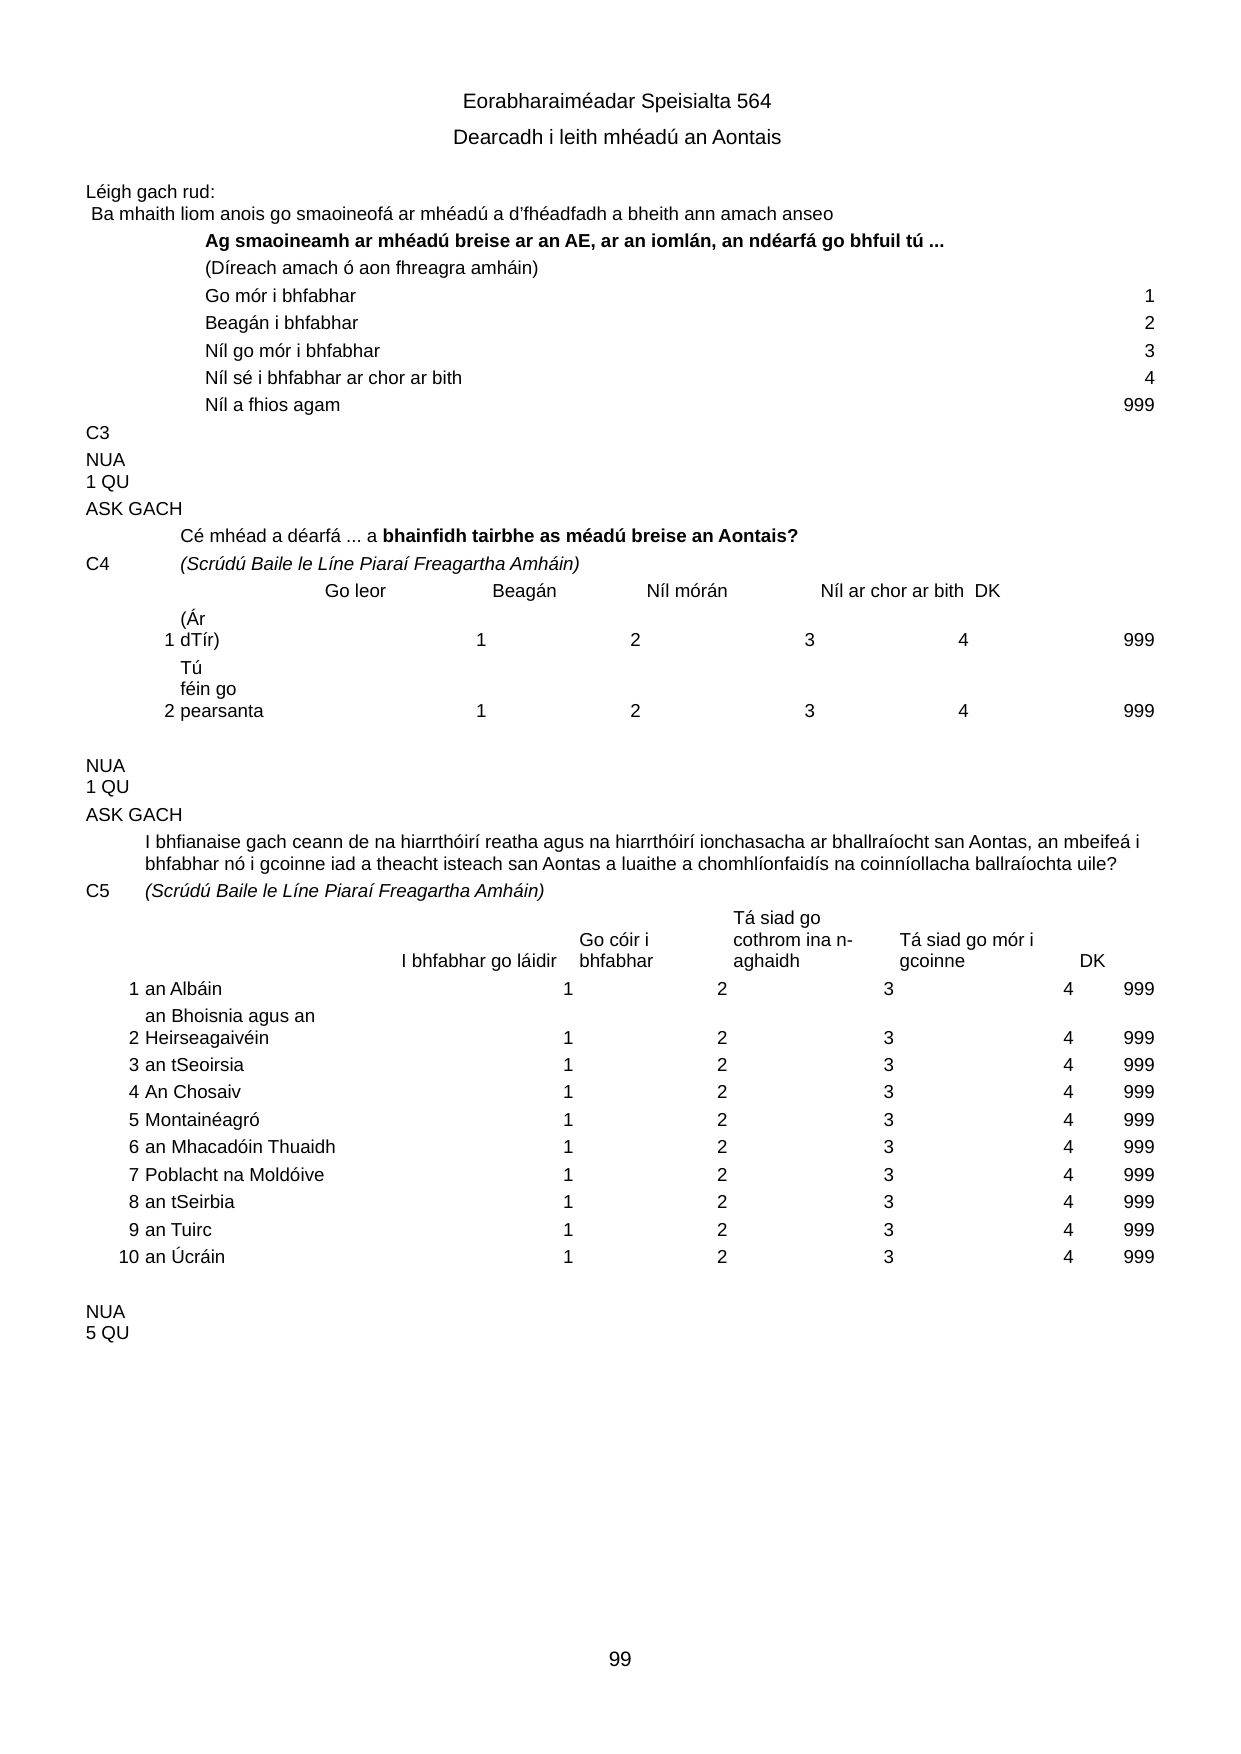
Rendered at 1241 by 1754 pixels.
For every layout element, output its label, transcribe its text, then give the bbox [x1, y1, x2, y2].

table_cell [576, 1347, 643, 1374]
table_cell [83, 577, 177, 604]
table_cell [142, 904, 398, 975]
table_cell 2 [489, 654, 643, 724]
table_cell (Scrúdú Baile le Líne Piaraí Freagartha Amháin) [177, 550, 1062, 577]
table_cell 2 [489, 605, 643, 653]
table_cell [322, 1347, 398, 1374]
table_cell 8 [83, 1188, 142, 1215]
table_cell an Bhoisnia agus an Heirseagaivéin [142, 1002, 398, 1051]
table_cell 2 [576, 1161, 730, 1188]
table_cell Go mór i bhfabhar [202, 282, 1062, 309]
table_cell ASK GACH [83, 800, 1157, 828]
table_cell 1 [398, 975, 576, 1002]
table_cell an Úcráin [142, 1243, 398, 1270]
table_cell [1076, 1347, 1157, 1374]
table_cell 999 [1076, 1215, 1157, 1243]
table_cell 4 [896, 1051, 1076, 1078]
table_cell [1062, 523, 1076, 550]
table_cell 999 [1076, 975, 1157, 1002]
table_cell an Albáin [142, 975, 398, 1002]
table_cell [1076, 724, 1157, 751]
table_cell 4 [83, 1079, 142, 1106]
table_cell 10 [83, 1243, 142, 1270]
table_cell Níl a fhios agam [202, 391, 1062, 419]
table_cell 2 [83, 1002, 142, 1051]
table_cell [177, 1347, 202, 1374]
table_cell 3 [730, 1243, 896, 1270]
table_cell Níl mórán [644, 577, 817, 604]
table_cell [1062, 1347, 1076, 1374]
table_cell 999 [1076, 1002, 1157, 1051]
table_cell 999 [1076, 1079, 1157, 1106]
table_cell 1 [398, 1051, 576, 1078]
table_header [1076, 178, 1157, 227]
table_cell 3 [730, 1133, 896, 1161]
table_cell 1 [322, 605, 489, 653]
table_cell Níl ar chor ar bith [818, 577, 971, 604]
table_cell 4 [896, 1215, 1076, 1243]
table_cell [202, 1347, 322, 1374]
table_cell [489, 1347, 576, 1374]
table_cell 5 [83, 1106, 142, 1133]
table_cell 1 [398, 1079, 576, 1106]
table_cell 4 [896, 1133, 1076, 1161]
table_cell 999 [971, 605, 1157, 653]
table_header Léigh gach rud: Ba mhaith liom anois go smaoineofá ar mhéadú a d’fhéadfadh a bheith ann amach anseo [83, 178, 1076, 227]
table_cell 6 [83, 1133, 142, 1161]
table_cell 2 [1062, 309, 1157, 336]
table_cell [1076, 227, 1157, 254]
table_cell Go cóir i bhfabhar [576, 904, 730, 975]
table_cell 3 [730, 1215, 896, 1243]
table_cell 1 [398, 1133, 576, 1161]
table_cell 1 [83, 605, 177, 653]
table_cell 999 [1076, 1106, 1157, 1133]
table_cell I bhfabhar go láidir [398, 904, 576, 975]
table_cell NUA 1 QU [83, 751, 1062, 800]
table_cell 3 [730, 1051, 896, 1078]
table_cell [1076, 550, 1157, 577]
table_cell 4 [896, 1243, 1076, 1270]
table_cell Níl go mór i bhfabhar [202, 336, 1062, 364]
table_cell [1062, 254, 1157, 282]
table_cell [1062, 751, 1076, 800]
table_cell 2 [576, 1051, 730, 1078]
table_cell 3 [730, 1079, 896, 1106]
table_cell 1 [398, 1161, 576, 1188]
table_cell 4 [818, 605, 971, 653]
table_cell 3 [730, 1188, 896, 1215]
table_cell 3 [730, 1161, 896, 1188]
table_cell (Díreach amach ó aon fhreagra amháin) [202, 254, 1062, 282]
table_cell 999 [1076, 1051, 1157, 1078]
table_cell 4 [896, 975, 1076, 1002]
table_cell ASK GACH [83, 495, 1062, 522]
table_cell [1076, 523, 1157, 550]
table_cell Cé mhéad a déarfá ... a bhainfidh tairbhe as méadú breise an Aontais? [177, 523, 1062, 550]
table_cell an tSeirbia [142, 1188, 398, 1215]
table_cell 3 [644, 654, 817, 724]
table_cell 1 [398, 1215, 576, 1243]
table_cell C4 [83, 523, 177, 577]
table_cell Tá siad go mór i gcoinne [896, 904, 1076, 975]
table_cell Tá siad go cothrom ina n-aghaidh [730, 904, 896, 975]
table_cell DK [971, 577, 1157, 604]
table_cell 2 [576, 1002, 730, 1051]
table_cell 4 [896, 1079, 1076, 1106]
table_cell Ag smaoineamh ar mhéadú breise ar an AE, ar an iomlán, an ndéarfá go bhfuil tú ... [202, 227, 1076, 254]
table_cell 2 [576, 1133, 730, 1161]
table_cell Go leor [322, 577, 489, 604]
table_cell 7 [83, 1161, 142, 1188]
table_cell 4 [1062, 364, 1157, 391]
table_cell [1062, 495, 1076, 522]
table_cell Beagán i bhfabhar [202, 309, 1062, 336]
table_cell 4 [896, 1002, 1076, 1051]
table_cell [1062, 550, 1076, 577]
table_cell [177, 724, 1062, 751]
table_cell 2 [576, 975, 730, 1002]
table_cell (Ár dTír) [177, 605, 322, 653]
table_cell 4 [896, 1106, 1076, 1133]
table_cell 2 [576, 1243, 730, 1270]
table_cell 1 [398, 1243, 576, 1270]
table_cell [896, 1347, 971, 1374]
table_cell [83, 1347, 142, 1374]
table_cell 999 [1076, 1243, 1157, 1270]
table_cell [1076, 751, 1157, 800]
table_cell Poblacht na Moldóive [142, 1161, 398, 1188]
table_cell 1 [398, 1002, 576, 1051]
table_cell 999 [971, 654, 1157, 724]
table_cell [83, 904, 142, 975]
table_cell Montainéagró [142, 1106, 398, 1133]
table_cell NUA 5 QU [83, 1298, 1157, 1347]
table_cell 3 [730, 1106, 896, 1133]
table_cell 2 [576, 1215, 730, 1243]
table_cell an Tuirc [142, 1215, 398, 1243]
table_cell [142, 1270, 1157, 1298]
table_cell [644, 1347, 730, 1374]
table_cell 999 [1076, 1161, 1157, 1188]
table_cell 3 [730, 975, 896, 1002]
table_cell 9 [83, 1215, 142, 1243]
table_cell [202, 419, 1062, 446]
table_cell 1 [322, 654, 489, 724]
table_cell 1 [398, 1188, 576, 1215]
table_cell [730, 1347, 817, 1374]
table_cell 3 [730, 1002, 896, 1051]
table_cell [818, 1347, 896, 1374]
table_cell [177, 577, 322, 604]
table_cell 3 [83, 1051, 142, 1078]
table_cell an Mhacadóin Thuaidh [142, 1133, 398, 1161]
table_cell 4 [818, 654, 971, 724]
table_cell Tú féin go pearsanta [177, 654, 322, 724]
table_cell 3 [644, 605, 817, 653]
table_cell [1062, 419, 1157, 446]
table_cell C5 [83, 828, 142, 904]
table_cell 4 [896, 1188, 1076, 1215]
table_cell an tSeoirsia [142, 1051, 398, 1078]
table_cell [83, 724, 177, 751]
table_cell 2 [576, 1188, 730, 1215]
table_cell NUA 1 QU [83, 446, 1076, 495]
table_cell 999 [1062, 391, 1157, 419]
table_cell 4 [896, 1161, 1076, 1188]
table_cell 3 [1062, 336, 1157, 364]
table_cell I bhfianaise gach ceann de na hiarrthóirí reatha agus na hiarrthóirí ionchasacha ar bhallraíocht san Aontas, an mbeifeá i bhfabhar nó i gcoinne iad a theacht isteach san Aontas a luaithe a chomhlíonfaidís na coinníollacha ballraíochta uile? [142, 828, 1157, 877]
table_cell [971, 1347, 1062, 1374]
table_cell DK [1076, 904, 1157, 975]
table_cell [1076, 446, 1157, 495]
table_cell (Scrúdú Baile le Líne Piaraí Freagartha Amháin) [142, 877, 1157, 904]
table_cell 999 [1076, 1133, 1157, 1161]
table_cell Níl sé i bhfabhar ar chor ar bith [202, 364, 1062, 391]
table_cell 2 [576, 1079, 730, 1106]
table_cell [83, 1270, 142, 1298]
table_cell 1 [1062, 282, 1157, 309]
table_cell [398, 1347, 489, 1374]
table_cell 2 [576, 1106, 730, 1133]
table_cell C3 [83, 227, 202, 446]
table_cell 1 [398, 1106, 576, 1133]
table_cell [142, 1347, 177, 1374]
table_cell 999 [1076, 1188, 1157, 1215]
table_cell [1076, 495, 1157, 522]
table_cell 2 [83, 654, 177, 724]
table_cell An Chosaiv [142, 1079, 398, 1106]
table_cell [1062, 724, 1076, 751]
table_cell Beagán [489, 577, 643, 604]
table_cell 1 [83, 975, 142, 1002]
